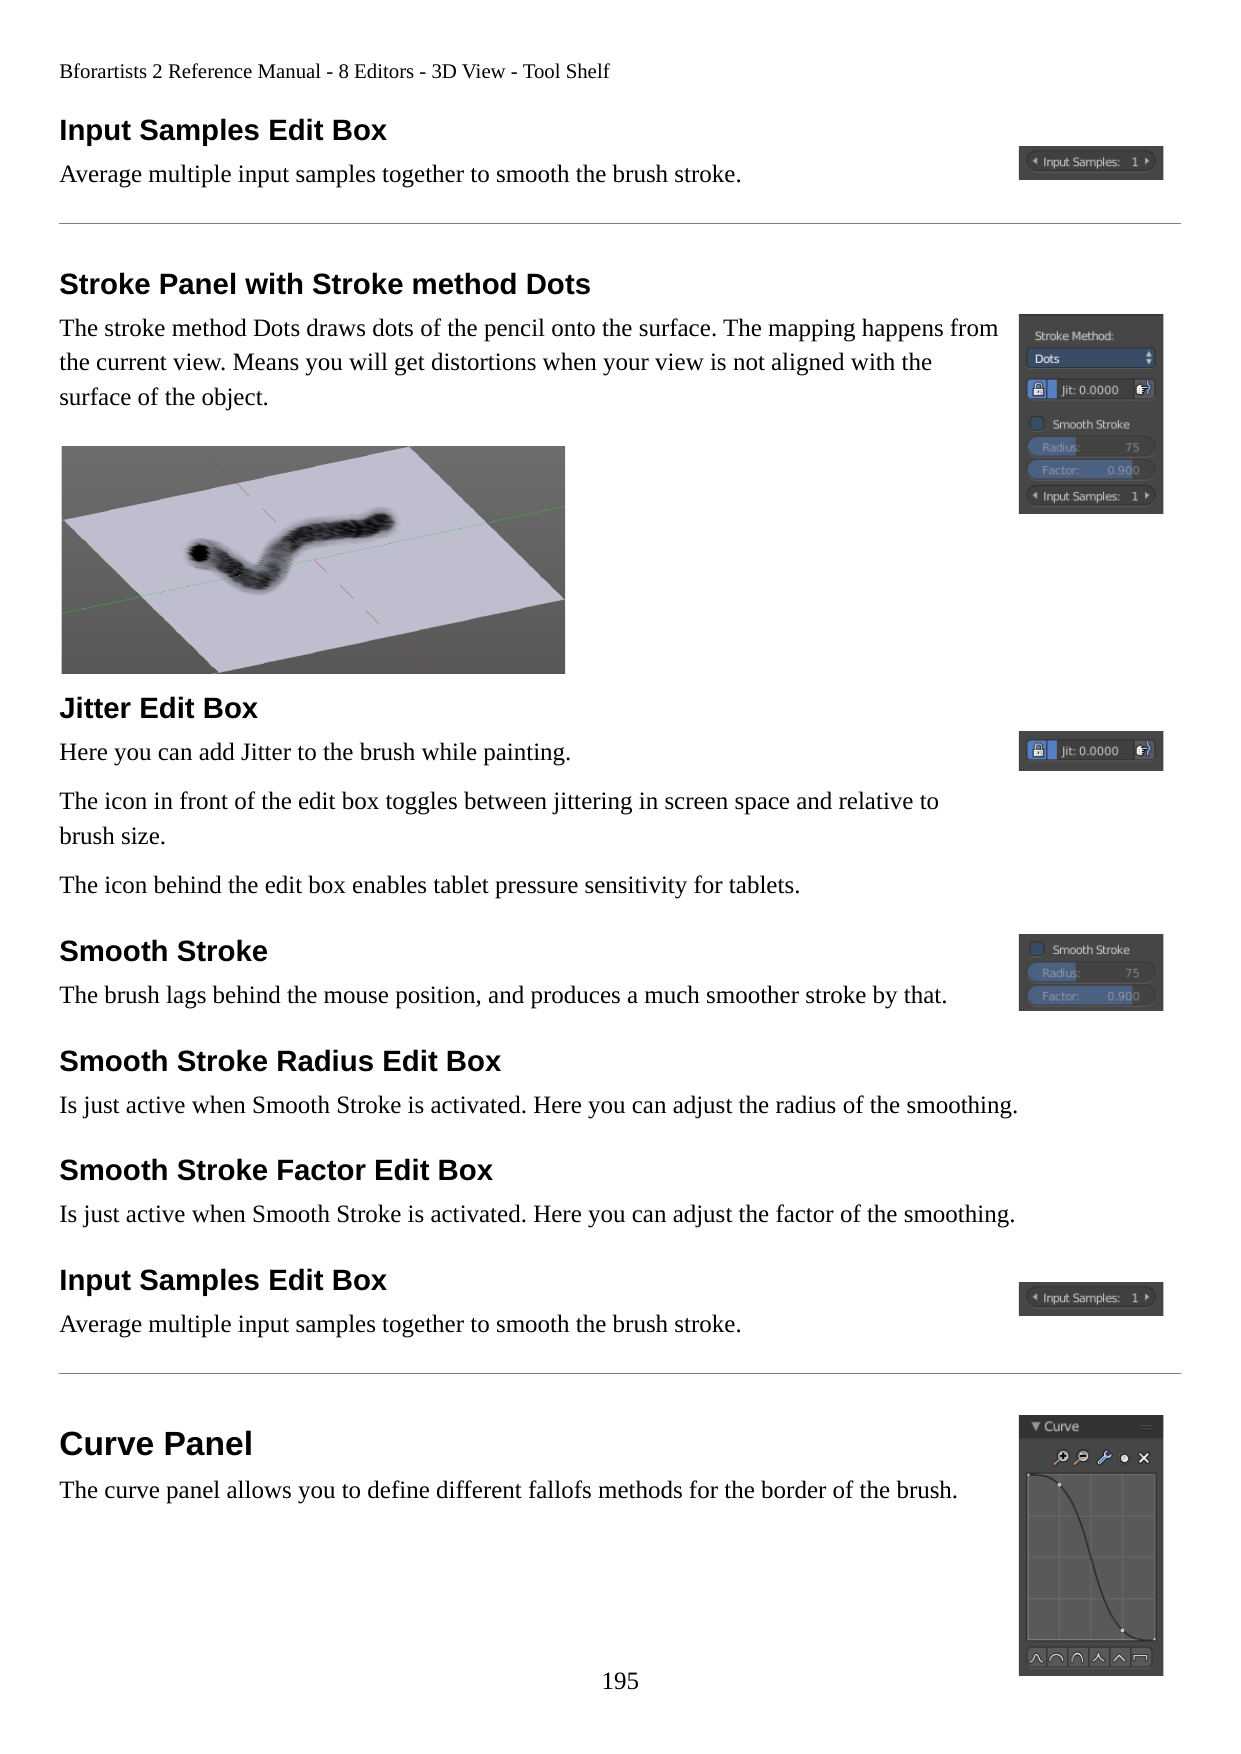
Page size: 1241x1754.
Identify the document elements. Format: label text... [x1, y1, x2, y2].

picture [1018, 314, 1164, 514]
picture [1018, 731, 1164, 771]
subtitle Smooth Stroke Radius Edit Box [59, 1043, 1181, 1077]
text Average multiple input samples together to smooth the brush stroke. [59, 159, 1181, 188]
subtitle Input Samples Edit Box [59, 113, 1181, 146]
text The icon in front of the edit box toggles between jittering in screen space and relative to brush size. [59, 786, 1181, 849]
picture [1018, 1282, 1164, 1316]
text The stroke method Dots draws dots of the pencil onto the surface. The mapping happens from the current view. Means you will get distortions when your view is not aligned with the surface of the object. [59, 313, 1181, 411]
text The brush lags behind the mouse position, and produces a much smoother stroke by that. [59, 980, 1018, 1008]
picture [61, 446, 566, 674]
subtitle Jitter Edit Box [59, 688, 1181, 725]
subtitle Smooth Stroke [59, 933, 1181, 967]
text Is just active when Smooth Stroke is activated. Here you can adjust the factor of the smoothing. [59, 1199, 1181, 1228]
text The icon behind the edit box enables tablet pressure sensitivity for tablets. [59, 870, 1181, 899]
picture [1018, 1415, 1164, 1676]
text Average multiple input samples together to smooth the brush stroke. [59, 1309, 1181, 1338]
text Here you can add Jitter to the brush while painting. [59, 737, 1018, 766]
subtitle Curve Panel [59, 1423, 1018, 1462]
text Is just active when Smooth Stroke is activated. Here you can adjust the radius of the smoothing. [59, 1090, 1181, 1118]
picture [1018, 146, 1164, 180]
subtitle Smooth Stroke Factor Edit Box [59, 1153, 1181, 1187]
subtitle [1164, 1423, 1181, 1462]
subtitle Stroke Panel with Stroke method Dots [59, 267, 1181, 300]
subtitle Input Samples Edit Box [59, 1263, 1181, 1297]
picture [1018, 934, 1164, 1011]
text The curve panel allows you to define different fallofs methods for the border of the brush. [59, 1475, 1018, 1503]
